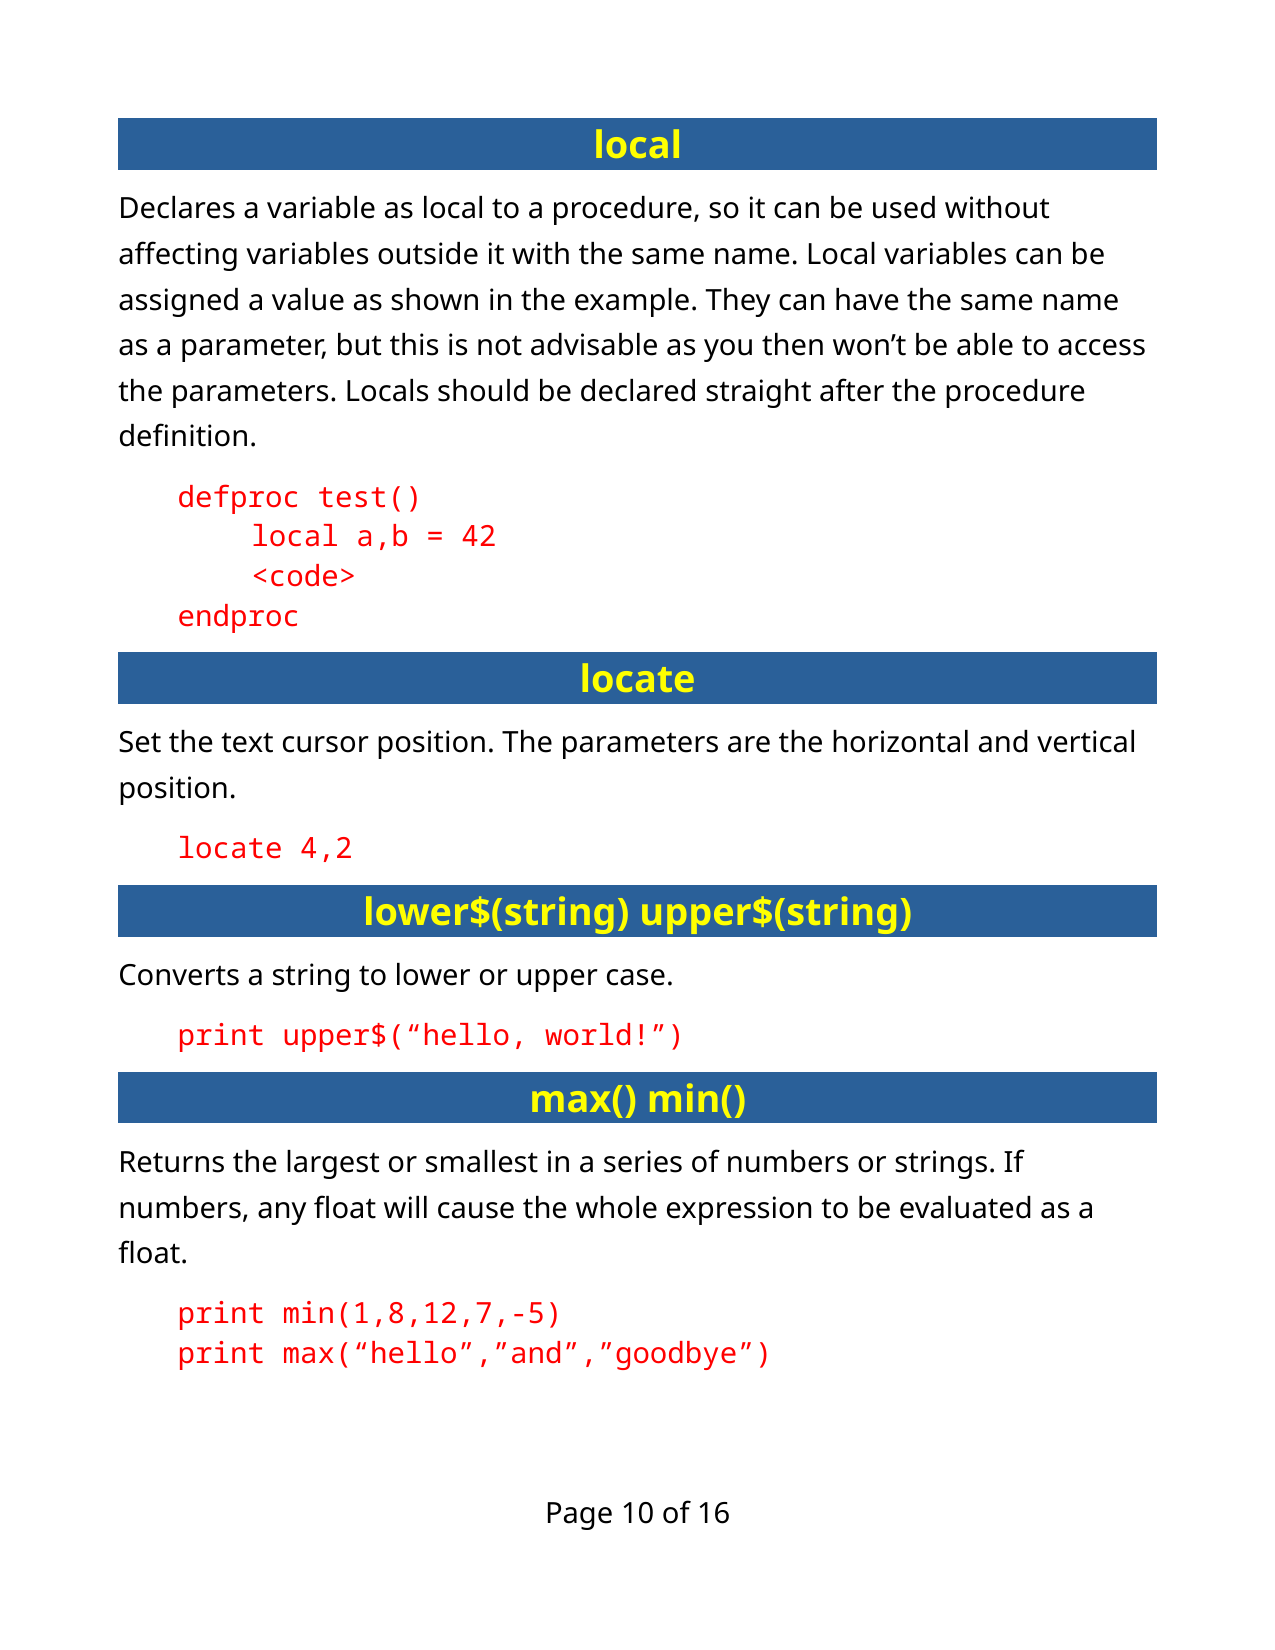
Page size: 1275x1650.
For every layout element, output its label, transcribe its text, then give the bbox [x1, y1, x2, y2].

text Converts a string to lower or upper case. [118, 954, 1157, 994]
text print min(1,8,12,7,-5) [177, 1293, 1157, 1332]
text local a,b = 42 [177, 516, 1157, 555]
subtitle locate [118, 652, 1157, 704]
subtitle max() min() [118, 1072, 1157, 1123]
text Declares a variable as local to a procedure, so it can be used without affecting variables outside it with the same name. Local variables can be assigned a value as shown in the example. They can have the same name as a parameter, but this is not advisable as you then won’t be able to access the parameters. Locals should be declared straight after the procedure definition. [118, 187, 1157, 455]
text defproc test() [177, 476, 1157, 516]
text locate 4,2 [177, 827, 1157, 867]
text <code> [177, 555, 1157, 595]
subtitle local [118, 118, 1157, 170]
text endproc [177, 595, 1157, 634]
subtitle lower$(string) upper$(string) [118, 885, 1157, 937]
text Set the text cursor position. The parameters are the horizontal and vertical position. [118, 722, 1157, 807]
text Returns the largest or smallest in a series of numbers or strings. If numbers, any float will cause the whole expression to be evaluated as a float. [118, 1141, 1157, 1272]
text print upper$(“hello, world!”) [177, 1014, 1157, 1054]
text print max(“HELLO”,”AND”,”GOODBYE”) [177, 1332, 1157, 1372]
